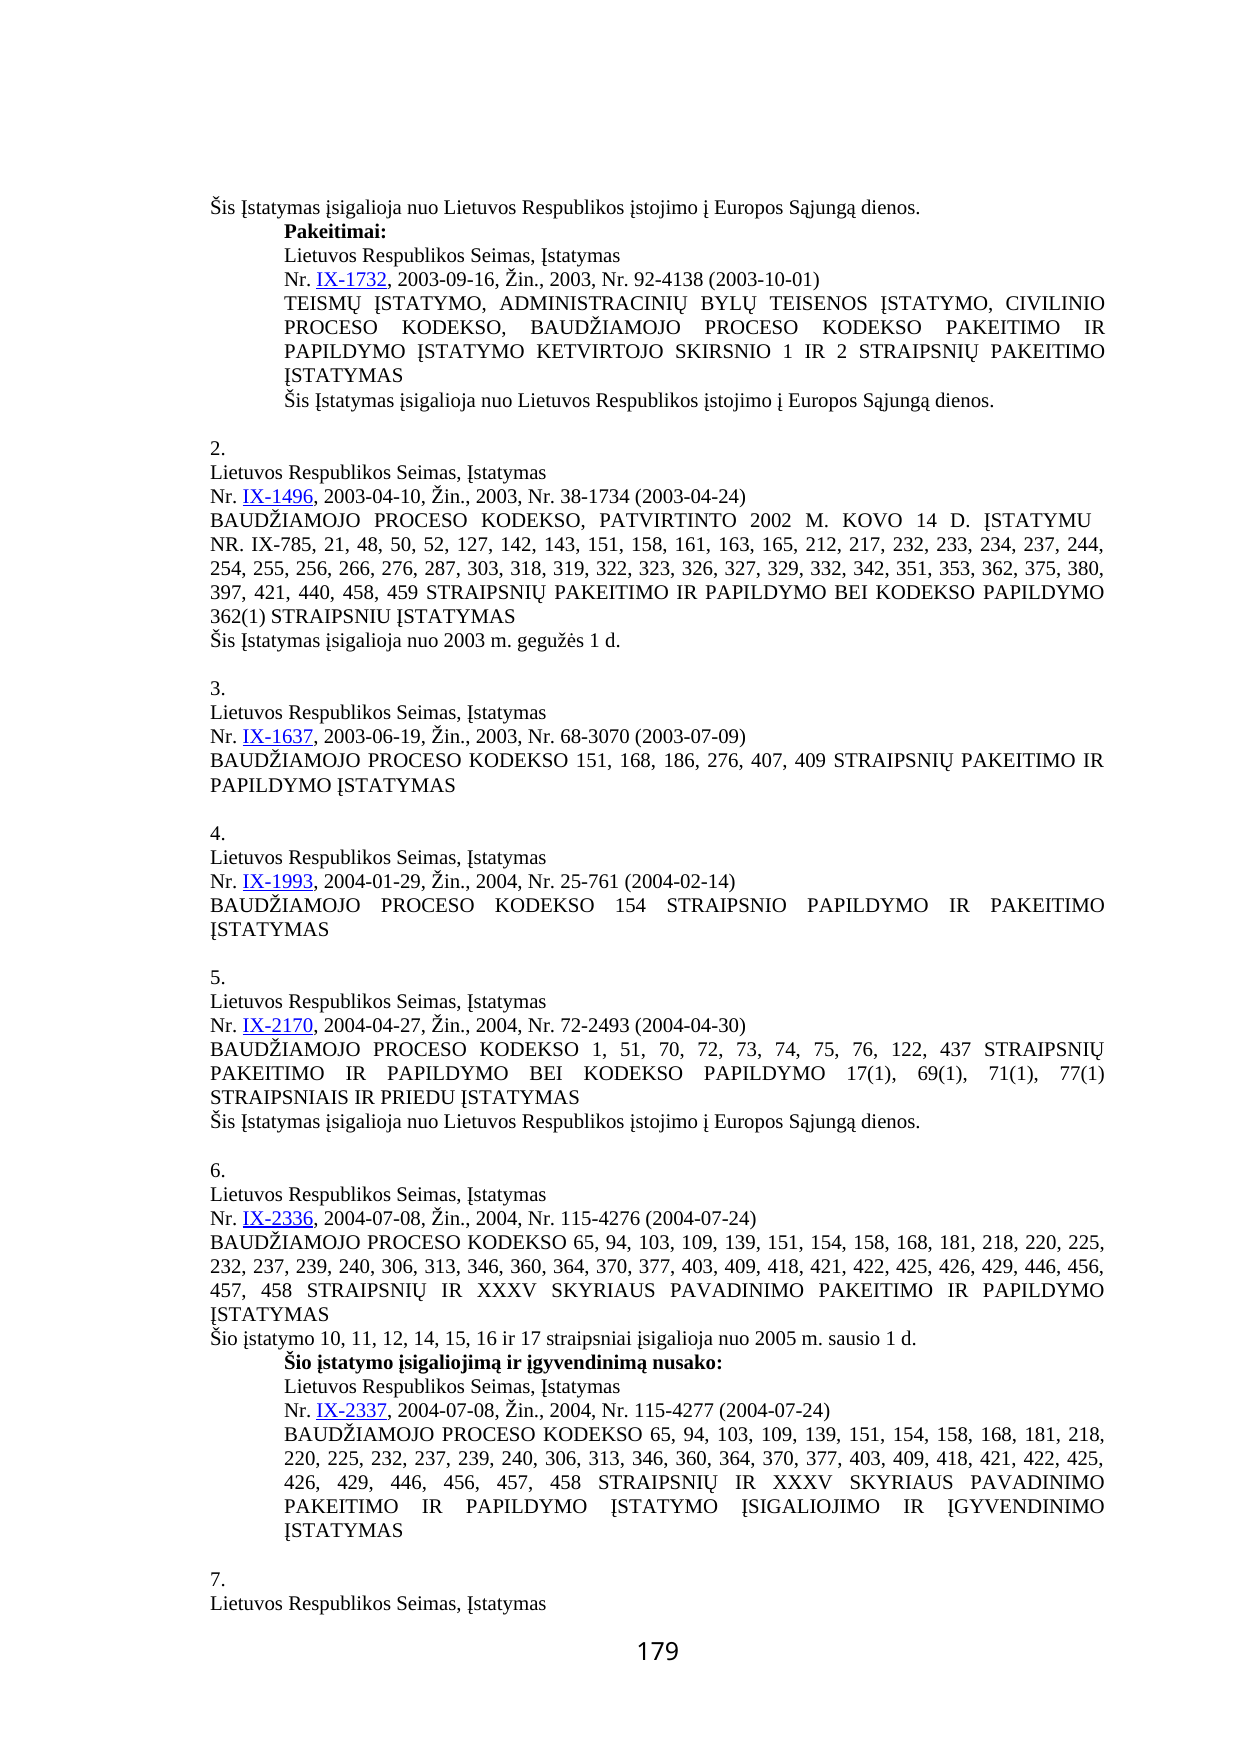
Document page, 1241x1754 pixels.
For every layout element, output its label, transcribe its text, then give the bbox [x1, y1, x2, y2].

text Lietuvos Respublikos Seimas, Įstatymas [210, 700, 1106, 724]
text Lietuvos Respublikos Seimas, Įstatymas [210, 460, 1106, 484]
text Nr. IX-2170, 2004-04-27, Žin., 2004, Nr. 72-2493 (2004-04-30) [210, 1013, 1106, 1037]
text Lietuvos Respublikos Seimas, Įstatymas [210, 845, 1106, 869]
text Pakeitimai: [210, 219, 1106, 243]
text BAUDŽIAMOJO PROCESO KODEKSO 151, 168, 186, 276, 407, 409 STRAIPSNIŲ PAKEITIMO IR PAPILDYMO ĮSTATYMAS [210, 748, 1106, 797]
text Lietuvos Respublikos Seimas, Įstatymas [210, 1591, 1106, 1615]
text 4. [210, 821, 1106, 845]
text Šis Įstatymas įsigalioja nuo 2003 m. gegužės 1 d. [210, 628, 1106, 652]
text BAUDŽIAMOJO PROCESO KODEKSO 65, 94, 103, 109, 139, 151, 154, 158, 168, 181, 218, 220, 225, 232, 237, 239, 240, 306, 313, 346, 360, 364, 370, 377, 403, 409, 418, 421, 422, 425, 426, 429, 446, 456, 457, 458 STRAIPSNIŲ IR XXXV SKYRIAUS PAVADINIMO PAKEITIMO IR PAPILDYMO ĮSTATYMO ĮSIGALIOJIMO IR ĮGYVENDINIMO ĮSTATYMAS [284, 1422, 1106, 1542]
text Nr. IX-2336, 2004-07-08, Žin., 2004, Nr. 115-4276 (2004-07-24) [210, 1206, 1106, 1230]
text 6. [210, 1157, 1106, 1182]
text BAUDŽIAMOJO PROCESO KODEKSO 65, 94, 103, 109, 139, 151, 154, 158, 168, 181, 218, 220, 225, 232, 237, 239, 240, 306, 313, 346, 360, 364, 370, 377, 403, 409, 418, 421, 422, 425, 426, 429, 446, 456, 457, 458 STRAIPSNIŲ IR XXXV SKYRIAUS PAVADINIMO PAKEITIMO IR PAPILDYMO ĮSTATYMAS [210, 1230, 1106, 1326]
text Šis Įstatymas įsigalioja nuo Lietuvos Respublikos įstojimo į Europos Sąjungą dienos. [210, 195, 1106, 219]
text Lietuvos Respublikos Seimas, Įstatymas [210, 243, 1106, 267]
text BAUDŽIAMOJO PROCESO KODEKSO, PATVIRTINTO 2002 M. KOVO 14 D. ĮSTATYMU NR. IX-785, 21, 48, 50, 52, 127, 142, 143, 151, 158, 161, 163, 165, 212, 217, 232, 233, 234, 237, 244, 254, 255, 256, 266, 276, 287, 303, 318, 319, 322, 323, 326, 327, 329, 332, 342, 351, 353, 362, 375, 380, 397, 421, 440, 458, 459 STRAIPSNIŲ PAKEITIMO IR PAPILDYMO BEI KODEKSO PAPILDYMO 362(1) STRAIPSNIU ĮSTATYMAS [210, 508, 1106, 628]
text TEISMŲ ĮSTATYMO, ADMINISTRACINIŲ BYLŲ TEISENOS ĮSTATYMO, CIVILINIO PROCESO KODEKSO, BAUDŽIAMOJO PROCESO KODEKSO PAKEITIMO IR PAPILDYMO ĮSTATYMO KETVIRTOJO SKIRSNIO 1 IR 2 STRAIPSNIŲ PAKEITIMO ĮSTATYMAS [284, 291, 1106, 387]
text Lietuvos Respublikos Seimas, Įstatymas [210, 1374, 1106, 1398]
text Šio įstatymo 10, 11, 12, 14, 15, 16 ir 17 straipsniai įsigalioja nuo 2005 m. sausio 1 d. [210, 1326, 1106, 1350]
text Šio įstatymo įsigaliojimą ir įgyvendinimą nusako: [210, 1350, 1106, 1374]
text Lietuvos Respublikos Seimas, Įstatymas [210, 1182, 1106, 1206]
text Šis Įstatymas įsigalioja nuo Lietuvos Respublikos įstojimo į Europos Sąjungą dienos. [210, 387, 1106, 412]
text 5. [210, 965, 1106, 989]
text Nr. IX-1993, 2004-01-29, Žin., 2004, Nr. 25-761 (2004-02-14) [210, 869, 1106, 893]
text 3. [210, 676, 1106, 700]
text Nr. IX-1496, 2003-04-10, Žin., 2003, Nr. 38-1734 (2003-04-24) [210, 484, 1106, 508]
text Nr. IX-2337, 2004-07-08, Žin., 2004, Nr. 115-4277 (2004-07-24) [210, 1398, 1106, 1422]
text 7. [210, 1567, 1106, 1591]
text 2. [210, 436, 1106, 460]
text Šis Įstatymas įsigalioja nuo Lietuvos Respublikos įstojimo į Europos Sąjungą dienos. [210, 1109, 1106, 1133]
text BAUDŽIAMOJO PROCESO KODEKSO 154 STRAIPSNIO PAPILDYMO IR PAKEITIMO ĮSTATYMAS [210, 893, 1106, 941]
text Nr. IX-1732, 2003-09-16, Žin., 2003, Nr. 92-4138 (2003-10-01) [210, 267, 1106, 291]
text Lietuvos Respublikos Seimas, Įstatymas [210, 989, 1106, 1013]
text BAUDŽIAMOJO PROCESO KODEKSO 1, 51, 70, 72, 73, 74, 75, 76, 122, 437 STRAIPSNIŲ PAKEITIMO IR PAPILDYMO BEI KODEKSO PAPILDYMO 17(1), 69(1), 71(1), 77(1) STRAIPSNIAIS IR PRIEDU ĮSTATYMAS [210, 1037, 1106, 1109]
text Nr. IX-1637, 2003-06-19, Žin., 2003, Nr. 68-3070 (2003-07-09) [210, 724, 1106, 748]
